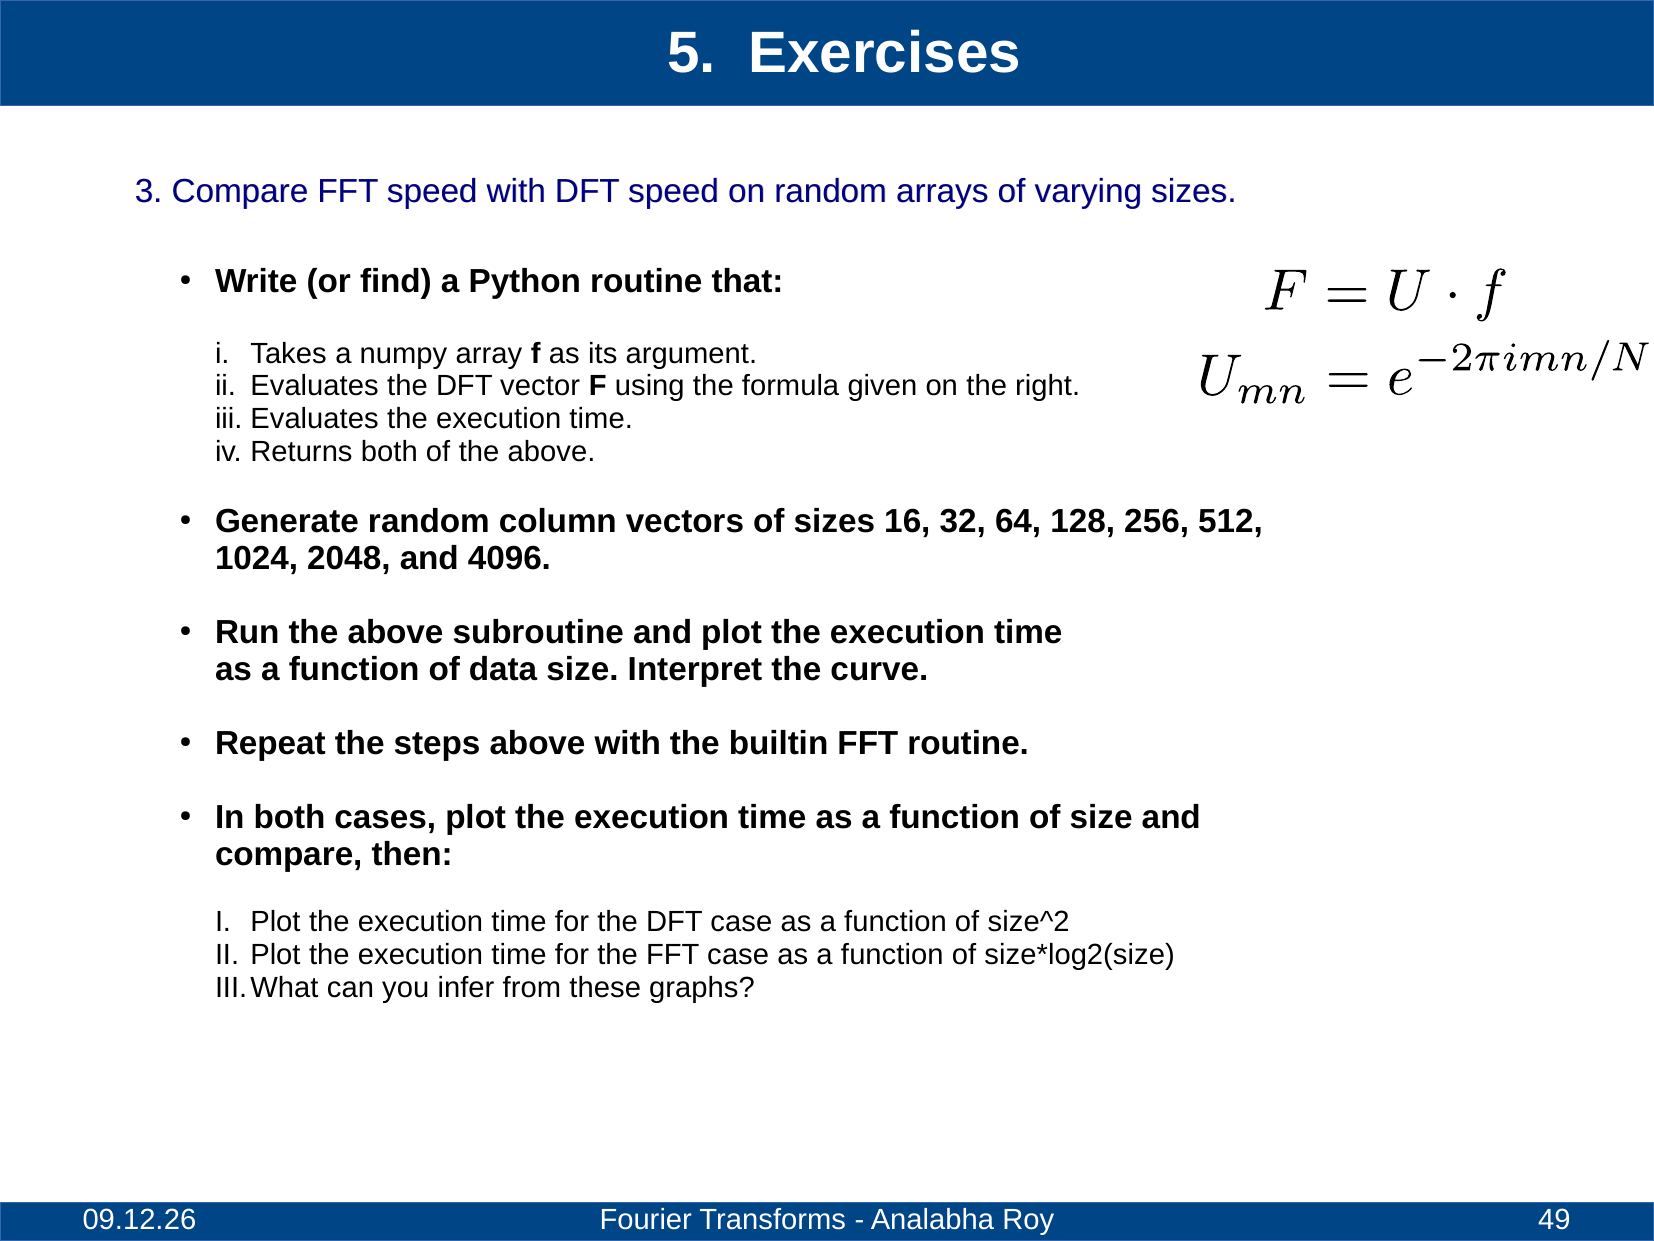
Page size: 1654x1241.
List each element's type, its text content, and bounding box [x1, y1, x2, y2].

title 5. Exercises [0, 0, 1654, 106]
text_box Write (or find) a Python routine that: Takes a numpy array f as its argument. Evaluates the DFT vector F using the formula given on the right. Evaluates the execution time. Returns both of the above. Generate random column vectors of sizes 16, 32, 64, 128, 256, 512, 1024, 2048, and 4096. Run the above subroutine and plot the execution time as a function of data size. Interpret the curve. Repeat the steps above with the builtin FFT routine. In both cases, plot the execution time as a function of size and compare, then: Plot the execution time for the DFT case as a function of size^2 Plot the execution time for the FFT case as a function of size*log2(size) What can you infer from these graphs? [164, 255, 1320, 1168]
text_box 3. Compare FFT speed with DFT speed on random arrays of varying sizes. [120, 165, 1254, 218]
text_box [1196, 339, 1652, 404]
text_box [1262, 268, 1509, 322]
